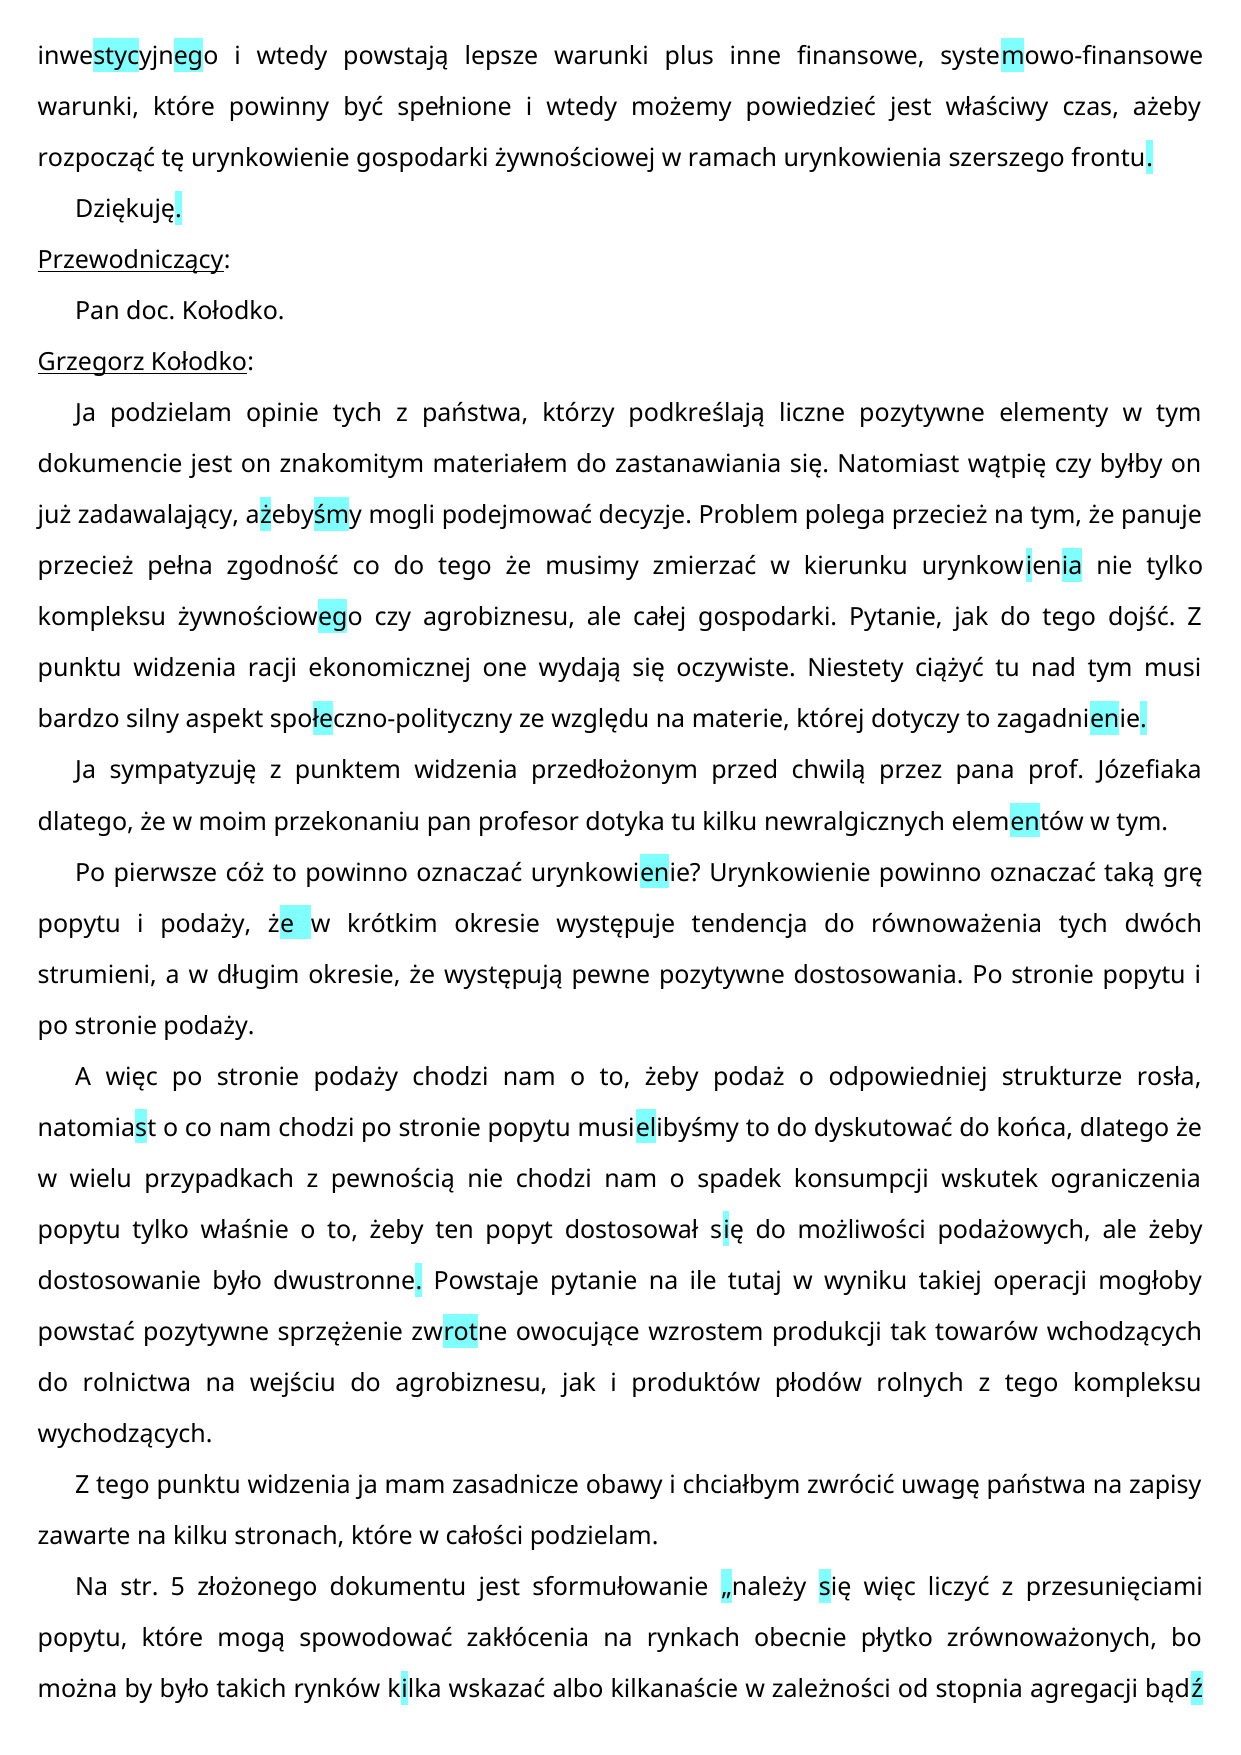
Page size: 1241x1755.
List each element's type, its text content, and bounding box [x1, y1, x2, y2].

text Dziękuję. [37, 191, 1203, 225]
text Ja sympatyzuję z punktem widzenia przedłożonym przed chwilą przez pana prof. Józefiaka dlatego, że w moim przekonaniu pan profesor dotyka tu kilku newralgicznych elementów w tym. [37, 752, 1203, 837]
text Ja podzielam opinie tych z państwa, którzy podkreślają liczne pozytywne elementy w tym dokumencie jest on znakomitym materiałem do zastanawiania się. Natomiast wątpię czy byłby on już zadawalający, ażebyśmy mogli podejmować decyzje. Problem polega przecież na tym, że panuje przecież pełna zgodność co do tego że musimy zmierzać w kierunku urynkowienia nie tylko kompleksu żywnościowego czy agrobiznesu, ale całej gospodarki. Pytanie, jak do tego dojść. Z punktu widzenia racji ekonomicznej one wydają się oczywiste. Niestety ciążyć tu nad tym musi bardzo silny aspekt społeczno-polityczny ze względu na materie, której dotyczy to zagadnienie. [37, 395, 1203, 735]
text Po pierwsze cóż to powinno oznaczać urynkowienie? Urynkowienie powinno oznaczać taką grę popytu i podaży, że w krótkim okresie występuje tendencja do równoważenia tych dwóch strumieni, a w długim okresie, że występują pewne pozytywne dostosowania. Po stronie popytu i po stronie podaży. [37, 854, 1203, 1041]
text Z tego punktu widzenia ja mam zasadnicze obawy i chciałbym zwrócić uwagę państwa na zapisy zawarte na kilku stronach, które w całości podzielam. [37, 1467, 1203, 1552]
text Przewodniczący: [37, 242, 1203, 276]
text A więc po stronie podaży chodzi nam o to, żeby podaż o odpowiedniej strukturze rosła, natomiast o co nam chodzi po stronie popytu musielibyśmy to do dyskutować do końca, dlatego że w wielu przypadkach z pewnością nie chodzi nam o spadek konsumpcji wskutek ograniczenia popytu tylko właśnie o to, żeby ten popyt dostosował się do możliwości podażowych, ale żeby dostosowanie było dwustronne. Powstaje pytanie na ile tutaj w wyniku takiej operacji mogłoby powstać pozytywne sprzężenie zwrotne owocujące wzrostem produkcji tak towarów wchodzących do rolnictwa na wejściu do agrobiznesu, jak i produktów płodów rolnych z tego kompleksu wychodzących. [37, 1058, 1203, 1450]
text Na str. 5 złożonego dokumentu jest sformułowanie „należy się więc liczyć z przesunięciami popytu, które mogą spowodować zakłócenia na rynkach obecnie płytko zrównoważonych, bo można by było takich rynków kilka wskazać albo kilkanaście w zależności od stopnia agregacji bądź [37, 1569, 1203, 1705]
text Grzegorz Kołodko: [37, 344, 1203, 378]
text inwestycyjnego i wtedy powstają lepsze warunki plus inne finansowe, systemowo-finansowe warunki, które powinny być spełnione i wtedy możemy powiedzieć jest właściwy czas, ażeby rozpocząć tę urynkowienie gospodarki żywnościowej w ramach urynkowienia szerszego frontu. [37, 37, 1203, 174]
text Pan doc. Kołodko. [37, 293, 1203, 327]
